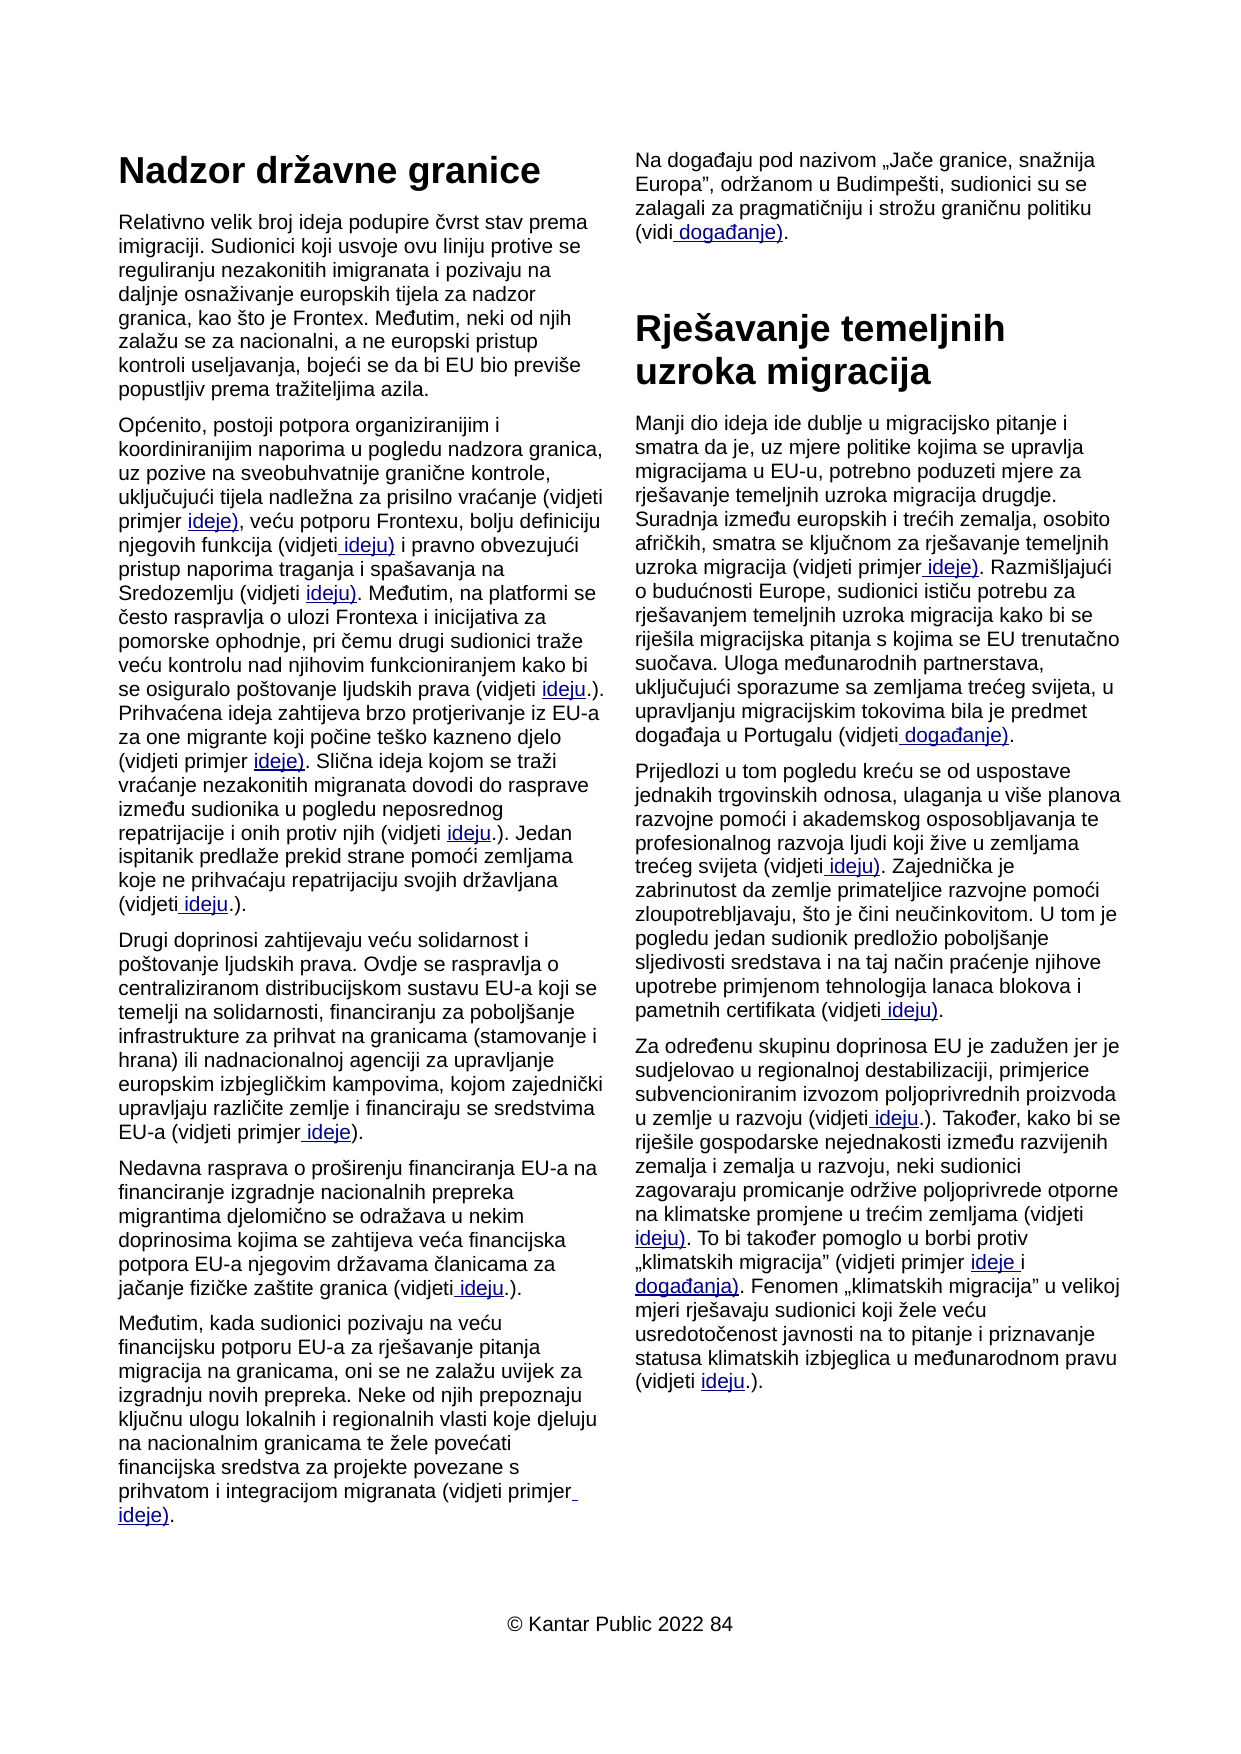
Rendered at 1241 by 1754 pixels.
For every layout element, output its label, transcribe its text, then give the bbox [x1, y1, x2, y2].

text Za određenu skupinu doprinosa EU je zadužen jer je sudjelovao u regionalnoj destabilizaciji, primjerice subvencioniranim izvozom poljoprivrednih proizvoda u zemlje u razvoju (vidjeti ideju.). Također, kako bi se riješile gospodarske nejednakosti između razvijenih zemalja i zemalja u razvoju, neki sudionici zagovaraju promicanje održive poljoprivrede otporne na klimatske promjene u trećim zemljama (vidjeti ideju). To bi također pomoglo u borbi protiv „klimatskih migracija” (vidjeti primjer ideje i događanja). Fenomen „klimatskih migracija” u velikoj mjeri rješavaju sudionici koji žele veću usredotočenost javnosti na to pitanje i priznavanje statusa klimatskih izbjeglica u međunarodnom pravu (vidjeti ideju.). [635, 1034, 1122, 1393]
text Nedavna rasprava o proširenju financiranja EU-a na financiranje izgradnje nacionalnih prepreka migrantima djelomično se odražava u nekim doprinosima kojima se zahtijeva veća financijska potpora EU-a njegovim državama članicama za jačanje fizičke zaštite granica (vidjeti ideju.). [118, 1156, 605, 1299]
text Općenito, postoji potpora organiziranijim i koordiniranijim naporima u pogledu nadzora granica, uz pozive na sveobuhvatnije granične kontrole, uključujući tijela nadležna za prisilno vraćanje (vidjeti primjer ideje), veću potporu Frontexu, bolju definiciju njegovih funkcija (vidjeti ideju) i pravno obvezujući pristup naporima traganja i spašavanja na Sredozemlju (vidjeti ideju). Međutim, na platformi se često raspravlja o ulozi Frontexa i inicijativa za pomorske ophodnje, pri čemu drugi sudionici traže veću kontrolu nad njihovim funkcioniranjem kako bi se osiguralo poštovanje ljudskih prava (vidjeti ideju.). Prihvaćena ideja zahtijeva brzo protjerivanje iz EU-a za one migrante koji počine teško kazneno djelo (vidjeti primjer ideje). Slična ideja kojom se traži vraćanje nezakonitih migranata dovodi do rasprave između sudionika u pogledu neposrednog repatrijacije i onih protiv njih (vidjeti ideju.). Jedan ispitanik predlaže prekid strane pomoći zemljama koje ne prihvaćaju repatrijaciju svojih državljana (vidjeti ideju.). [118, 413, 605, 916]
text Drugi doprinosi zahtijevaju veću solidarnost i poštovanje ljudskih prava. Ovdje se raspravlja o centraliziranom distribucijskom sustavu EU-a koji se temelji na solidarnosti, financiranju za poboljšanje infrastrukture za prihvat na granicama (stamovanje i hrana) ili nadnacionalnoj agenciji za upravljanje europskim izbjegličkim kampovima, kojom zajednički upravljaju različite zemlje i financiraju se sredstvima EU-a (vidjeti primjer ideje). [118, 928, 605, 1144]
text Manji dio ideja ide dublje u migracijsko pitanje i smatra da je, uz mjere politike kojima se upravlja migracijama u EU-u, potrebno poduzeti mjere za rješavanje temeljnih uzroka migracija drugdje. Suradnja između europskih i trećih zemalja, osobito afričkih, smatra se ključnom za rješavanje temeljnih uzroka migracija (vidjeti primjer ideje). Razmišljajući o budućnosti Europe, sudionici ističu potrebu za rješavanjem temeljnih uzroka migracija kako bi se riješila migracijska pitanja s kojima se EU trenutačno suočava. Uloga međunarodnih partnerstava, uključujući sporazume sa zemljama trećeg svijeta, u upravljanju migracijskim tokovima bila je predmet događaja u Portugalu (vidjeti događanje). [635, 411, 1122, 747]
subtitle Nadzor državne granice [118, 148, 605, 191]
text Međutim, kada sudionici pozivaju na veću financijsku potporu EU-a za rješavanje pitanja migracija na granicama, oni se ne zalažu uvijek za izgradnju novih prepreka. Neke od njih prepoznaju ključnu ulogu lokalnih i regionalnih vlasti koje djeluju na nacionalnim granicama te žele povećati financijska sredstva za projekte povezane s prihvatom i integracijom migranata (vidjeti primjer ideje). [118, 1311, 605, 1527]
subtitle Rješavanje temeljnih uzroka migracija [635, 306, 1122, 393]
text Prijedlozi u tom pogledu kreću se od uspostave jednakih trgovinskih odnosa, ulaganja u više planova razvojne pomoći i akademskog osposobljavanja te profesionalnog razvoja ljudi koji žive u zemljama trećeg svijeta (vidjeti ideju). Zajednička je zabrinutost da zemlje primateljice razvojne pomoći zloupotrebljavaju, što je čini neučinkovitom. U tom je pogledu jedan sudionik predložio poboljšanje sljedivosti sredstava i na taj način praćenje njihove upotrebe primjenom tehnologija lanaca blokova i pametnih certifikata (vidjeti ideju). [635, 758, 1122, 1022]
text Relativno velik broj ideja podupire čvrst stav prema imigraciji. Sudionici koji usvoje ovu liniju protive se reguliranju nezakonitih imigranata i pozivaju na daljnje osnaživanje europskih tijela za nadzor granica, kao što je Frontex. Međutim, neki od njih zalažu se za nacionalni, a ne europski pristup kontroli useljavanja, bojeći se da bi EU bio previše popustljiv prema tražiteljima azila. [118, 209, 605, 401]
text Na događaju pod nazivom „Jače granice, snažnija Europa”, održanom u Budimpešti, sudionici su se zalagali za pragmatičniju i strožu graničnu politiku (vidi događanje). [635, 148, 1122, 244]
